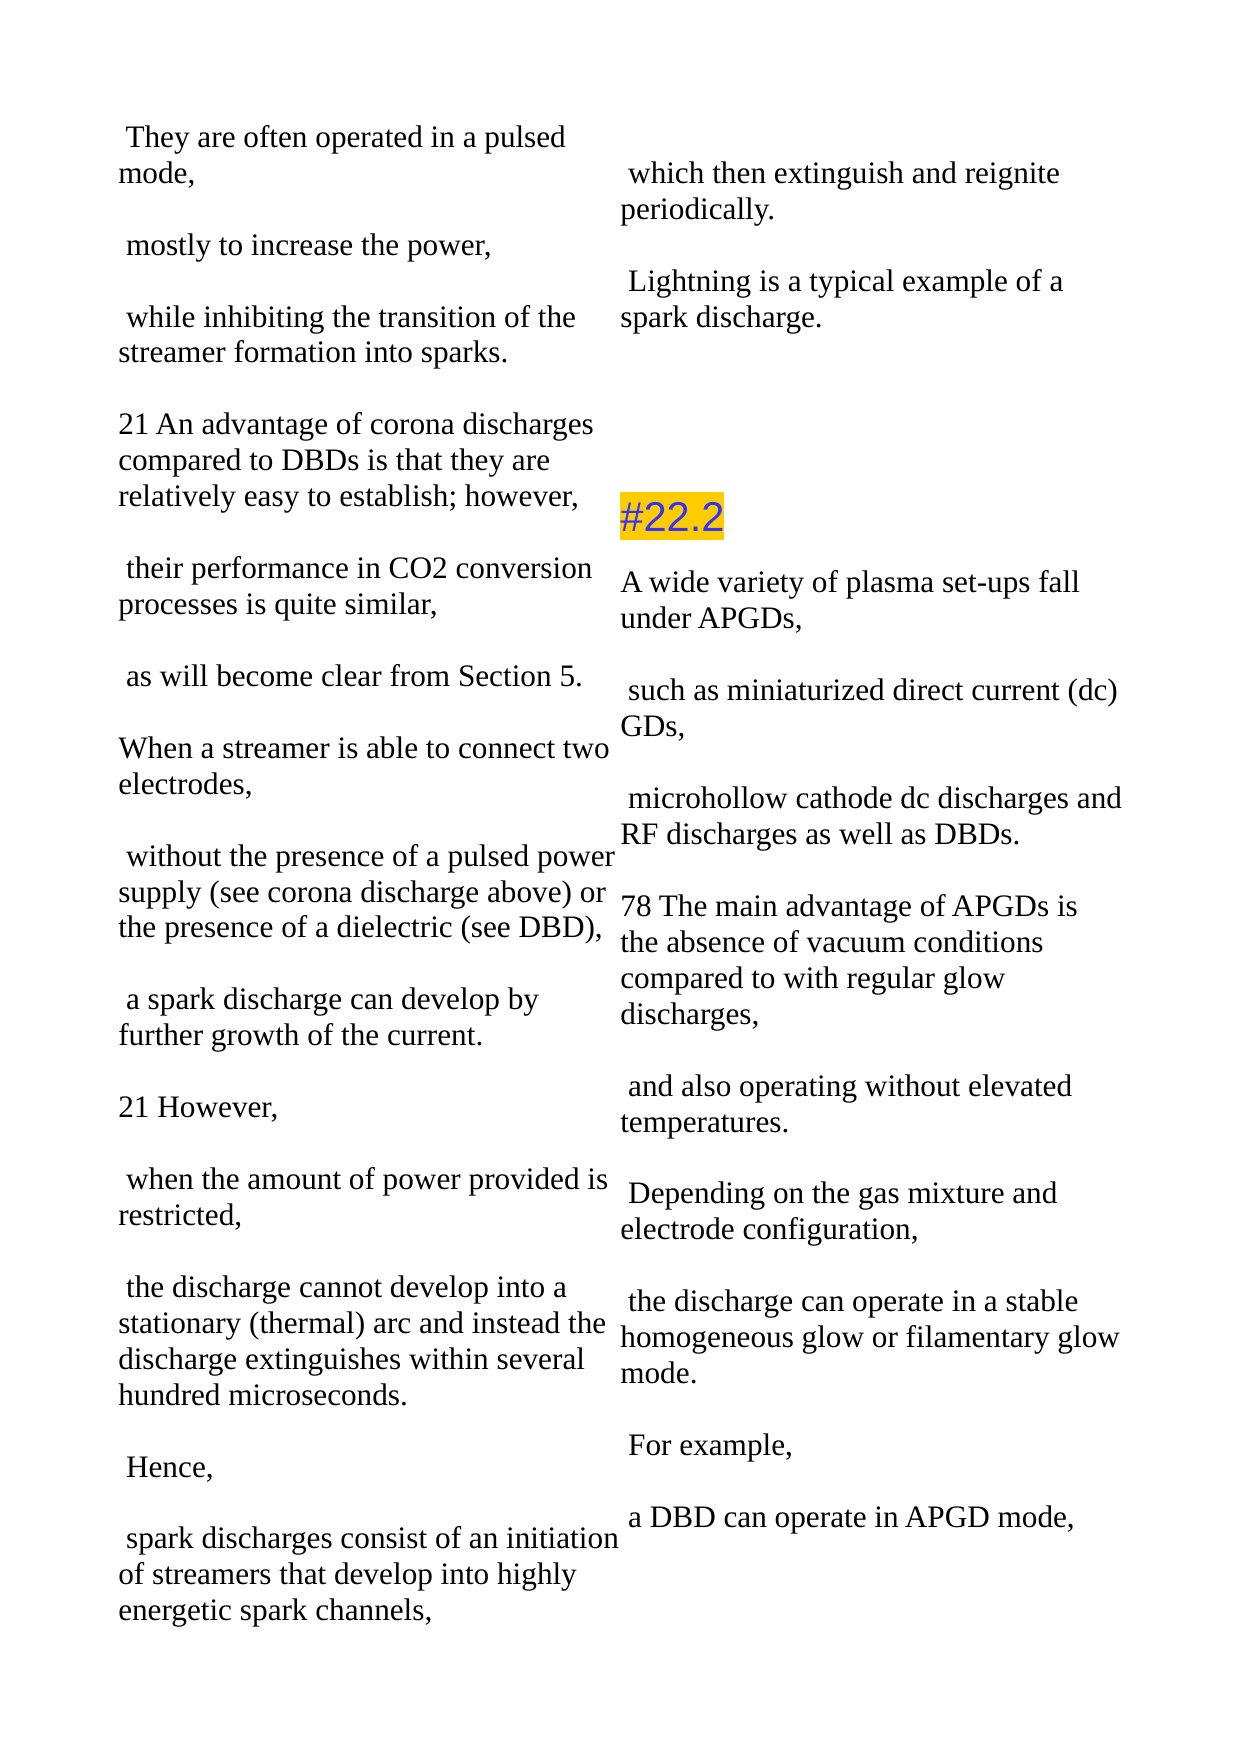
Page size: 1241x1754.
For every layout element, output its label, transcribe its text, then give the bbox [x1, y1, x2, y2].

text such as miniaturized direct current (dc) GDs, [620, 672, 1122, 743]
text and also operating without elevated temperatures. [620, 1067, 1122, 1139]
text #22.2 [620, 492, 1122, 540]
text a DBD can operate in APGD mode, [620, 1498, 1122, 1534]
text 78 The main advantage of APGDs is the absence of vacuum conditions compared to with regular glow discharges, [620, 887, 1122, 1031]
text A wide variety of plasma set-ups fall under APGDs, [620, 564, 1122, 636]
text while inhibiting the transition of the streamer formation into sparks. [118, 298, 620, 370]
text Depending on the gas mixture and electrode configuration, [620, 1175, 1122, 1247]
text Lightning is a typical example of a spark discharge. [620, 262, 1122, 334]
text without the presence of a pulsed power supply (see corona discharge above) or the presence of a dielectric (see DBD), [118, 837, 620, 945]
text their performance in CO2 conversion processes is quite similar, [118, 549, 620, 621]
text 21 However, [118, 1088, 620, 1124]
text For example, [620, 1426, 1122, 1462]
text when the amount of power provided is restricted, [118, 1160, 620, 1232]
text They are often operated in a pulsed mode, [118, 118, 620, 190]
text spark discharges consist of an initiation of streamers that develop into highly energetic spark channels, [118, 1520, 620, 1627]
text which then extinguish and reignite periodically. [620, 154, 1122, 226]
text 21 An advantage of corona discharges compared to DBDs is that they are relatively easy to establish; however, [118, 406, 620, 513]
text a spark discharge can develop by further growth of the current. [118, 981, 620, 1052]
text mostly to increase the power, [118, 226, 620, 262]
text microhollow cathode dc discharges and RF discharges as well as DBDs. [620, 779, 1122, 851]
text Hence, [118, 1448, 620, 1484]
text the discharge cannot develop into a stationary (thermal) arc and instead the discharge extinguishes within several hundred microseconds. [118, 1268, 620, 1412]
text When a streamer is able to connect two electrodes, [118, 729, 620, 801]
text as will become clear from Section 5. [118, 657, 620, 693]
text the discharge can operate in a stable homogeneous glow or filamentary glow mode. [620, 1282, 1122, 1390]
